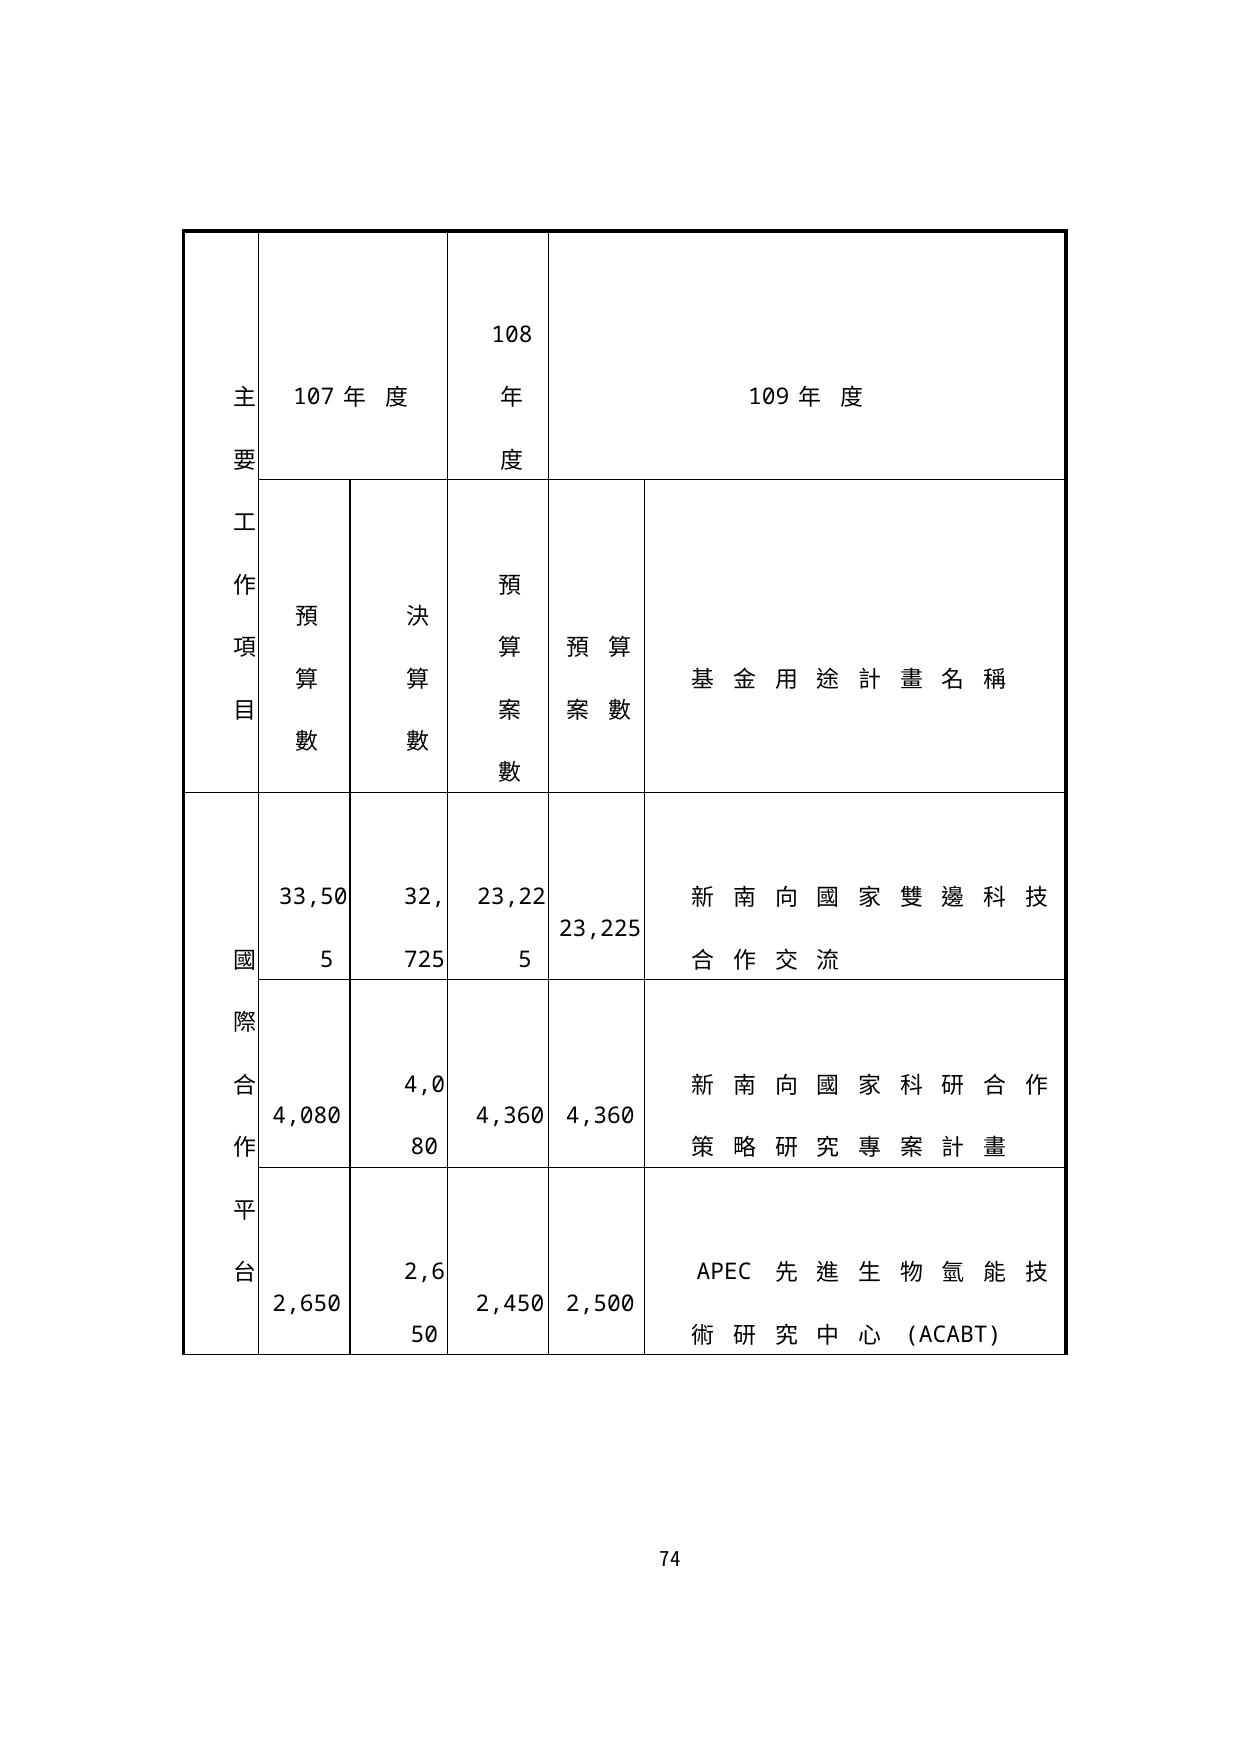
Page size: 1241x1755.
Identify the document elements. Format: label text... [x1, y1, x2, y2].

table_cell 4,080 [259, 980, 349, 1167]
table_cell 新南向國家科研合作策略研究專案計畫 [645, 980, 1064, 1167]
table_cell 23,225 [549, 793, 644, 979]
table_header 109年度 [549, 233, 1064, 479]
table_header 107年度 [259, 233, 447, 479]
table_cell 4,360 [549, 980, 644, 1167]
table_cell 國際合作平台 [185, 793, 258, 1354]
table_header 主要工作項目 [185, 233, 258, 792]
table_cell 決算數 [351, 480, 447, 792]
table_cell 預算數 [259, 480, 349, 792]
table_cell 4,080 [351, 980, 447, 1167]
table_cell 預算案數 [549, 480, 644, 792]
table_cell 2,500 [549, 1168, 644, 1354]
table_cell APEC先進生物氫能技術研究中心(ACABT) [645, 1168, 1064, 1354]
table_cell 預算案數 [448, 480, 548, 792]
table_cell 23,225 [448, 793, 548, 979]
table_cell 2,650 [351, 1168, 447, 1354]
table_cell 2,650 [259, 1168, 349, 1354]
table_cell 2,450 [448, 1168, 548, 1354]
table_cell 4,360 [448, 980, 548, 1167]
table_cell 新南向國家雙邊科技合作交流 [645, 793, 1064, 979]
table_header 108年度 [448, 233, 548, 479]
table_cell 32,725 [351, 793, 447, 979]
table_cell 33,505 [259, 793, 349, 979]
table_cell 基金用途計畫名稱 [645, 480, 1064, 792]
